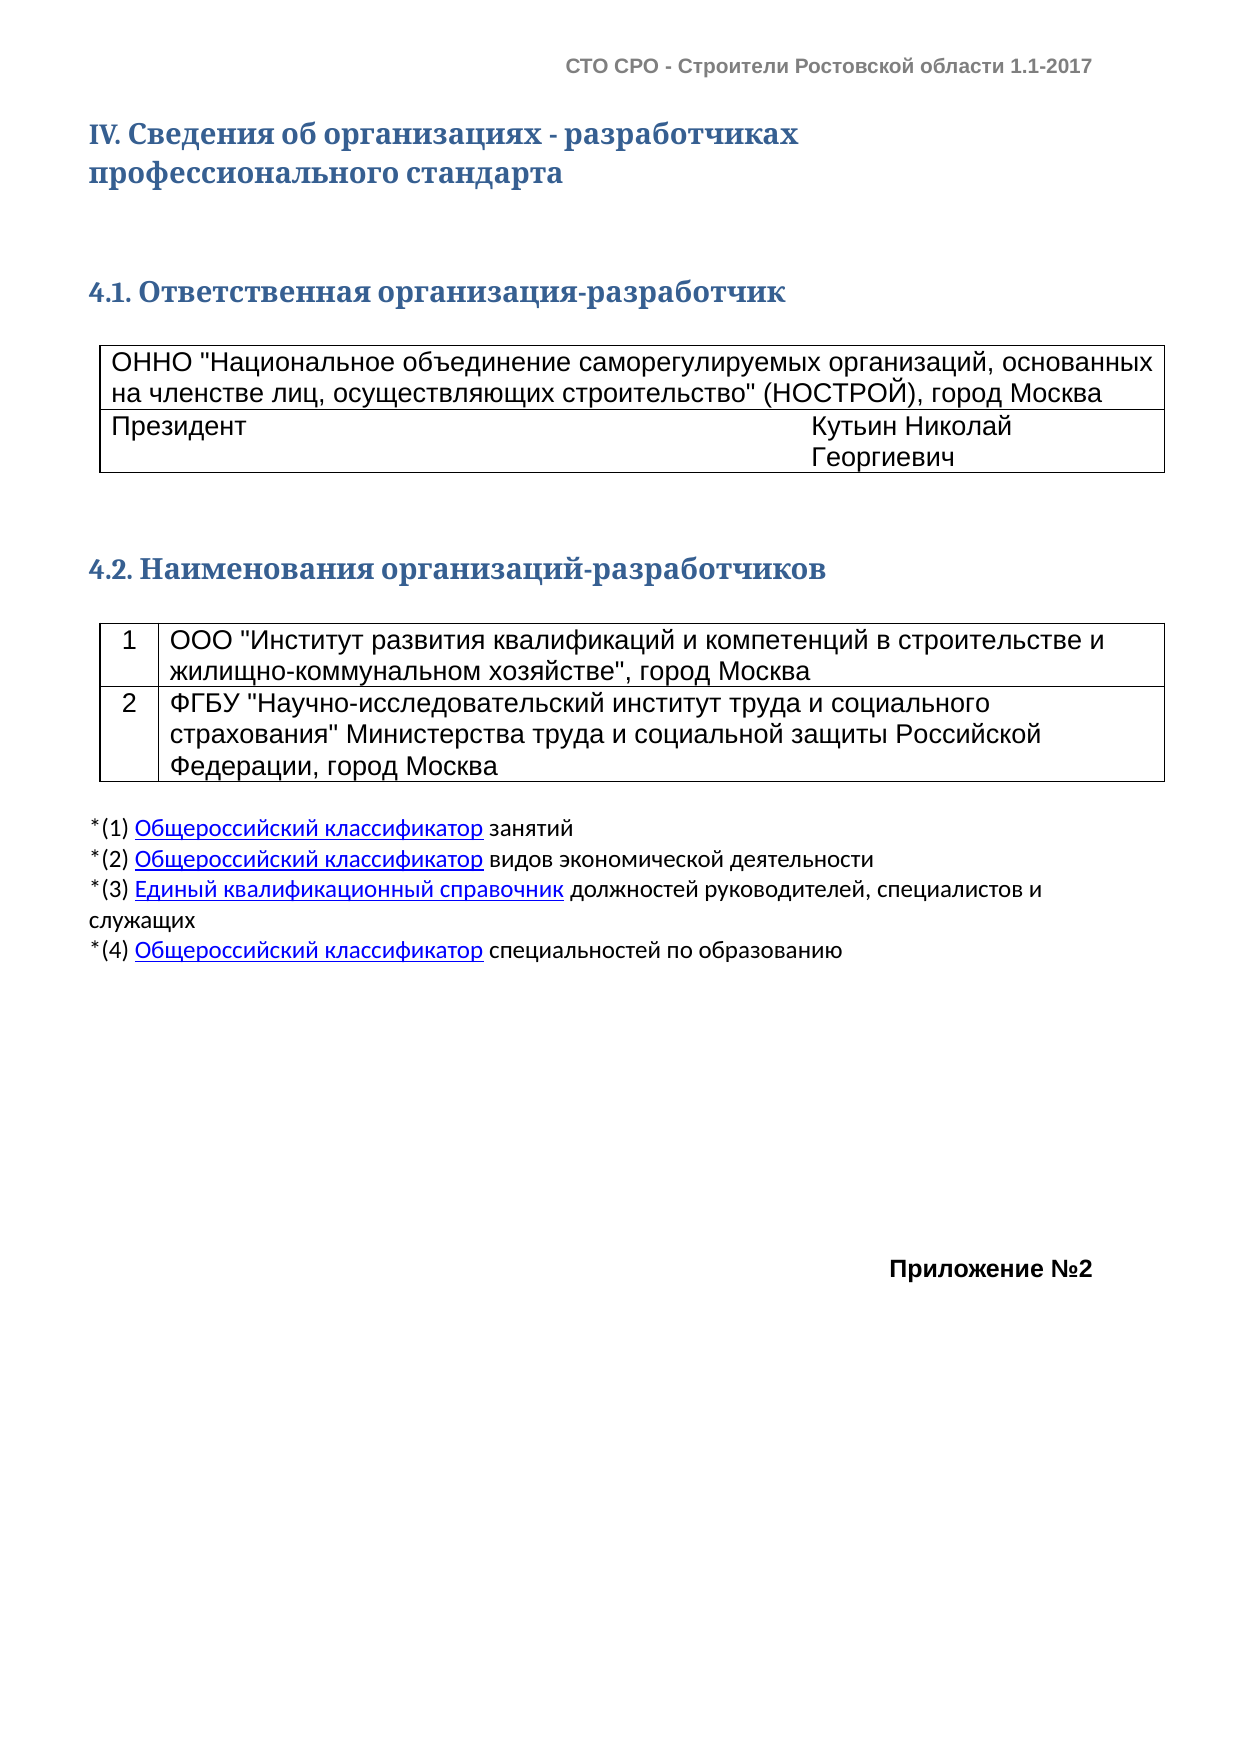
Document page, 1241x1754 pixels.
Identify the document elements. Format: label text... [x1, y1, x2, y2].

table_cell Кутьин Николай Георгиевич [800, 410, 1164, 472]
subtitle 4.1. Ответственная организация-разработчик [89, 276, 1092, 309]
table_header ОННО "Национальное объединение саморегулируемых организаций, основанных на членстве лиц, осуществляющих строительство" (НОСТРОЙ), город Москва [101, 346, 1164, 408]
text *(4) Общероссийский классификатор специальностей по образованию [89, 934, 1092, 965]
table_cell Президент [101, 410, 800, 472]
table_cell 2 [101, 687, 158, 781]
table_cell ФГБУ "Научно-исследовательский институт труда и социального страхования" Министерства труда и социальной защиты Российской Федерации, город Москва [159, 687, 1164, 781]
subtitle IV. Сведения об организациях - разработчиках профессионального стандарта [89, 118, 1092, 190]
table_header ООО "Институт развития квалификаций и компетенций в строительстве и жилищно-коммунальном хозяйстве", город Москва [159, 624, 1164, 686]
text Приложение №2 [89, 1254, 1092, 1283]
table_header 1 [101, 624, 158, 686]
text *(3) Единый квалификационный справочник должностей руководителей, специалистов и служащих [89, 873, 1092, 934]
text *(2) Общероссийский классификатор видов экономической деятельности [89, 843, 1092, 873]
text *(1) Общероссийский классификатор занятий [89, 812, 1092, 843]
subtitle 4.2. Наименования организаций-разработчиков [89, 553, 1092, 587]
